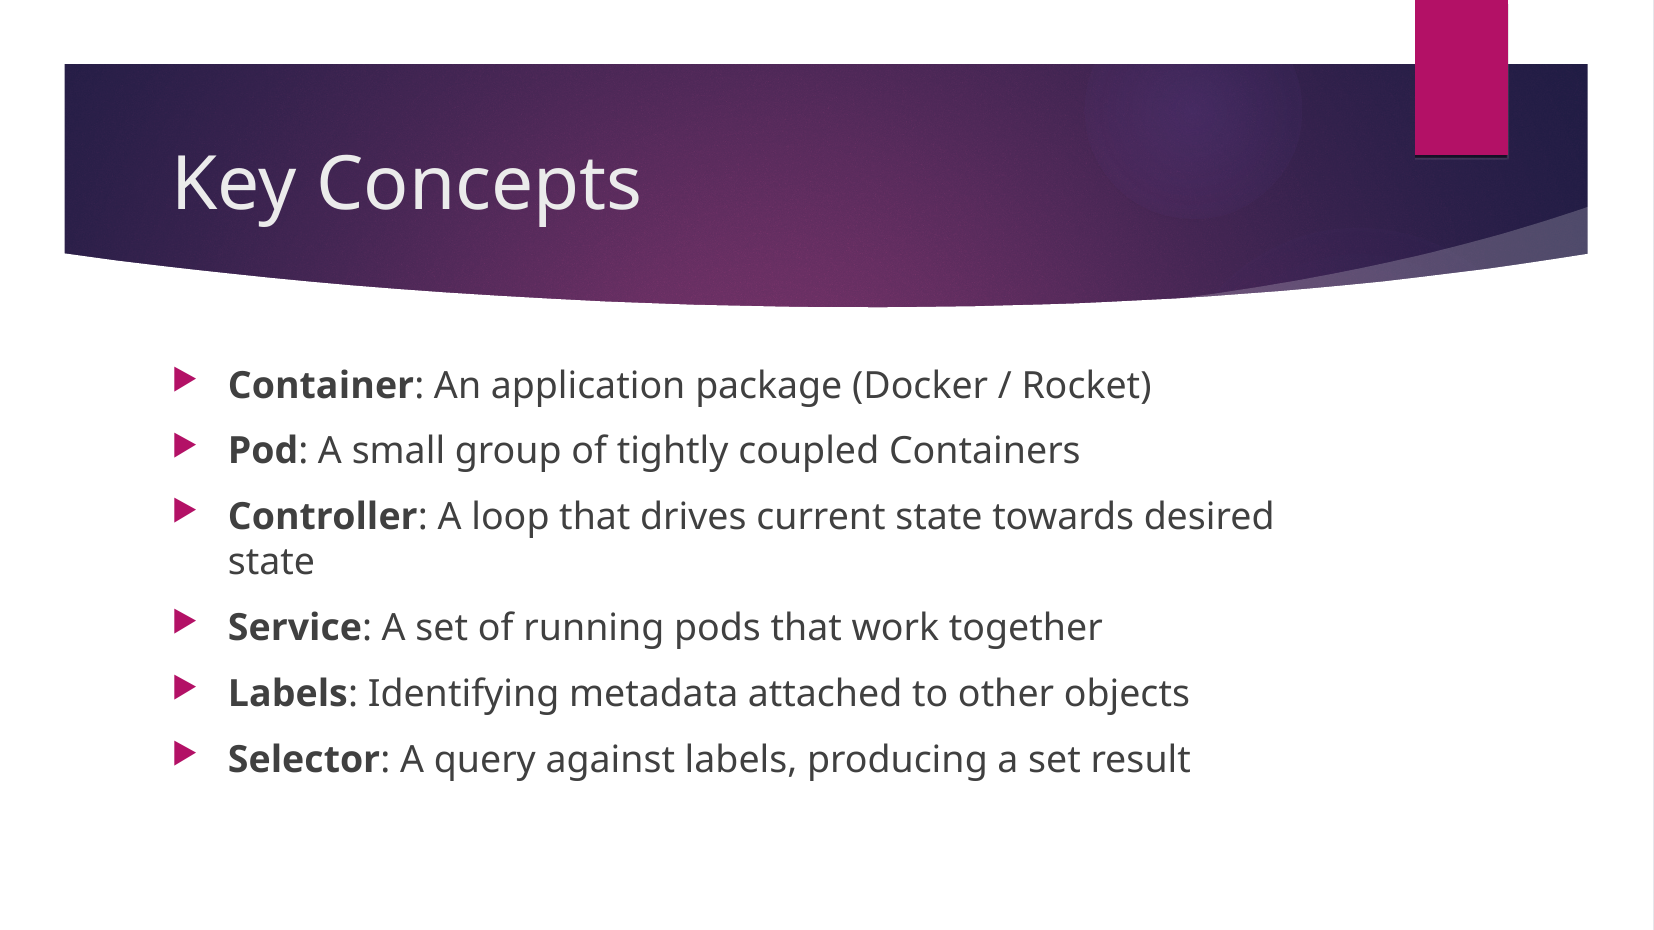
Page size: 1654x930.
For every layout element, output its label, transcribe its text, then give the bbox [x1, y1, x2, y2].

picture [65, 64, 1587, 307]
list Windows Server Guest OS [1213, 248, 1477, 296]
title Key Concepts [156, 131, 1345, 228]
list Container: An application package (Docker / Rocket) Pod: A small group of tightly coupled Containers Controller: A loop that drives current state towards desired state Service: A set of running pods that work together Labels: Identifying metadata attached to other objects Selector: A query against labels, producing a set result [156, 353, 1354, 817]
